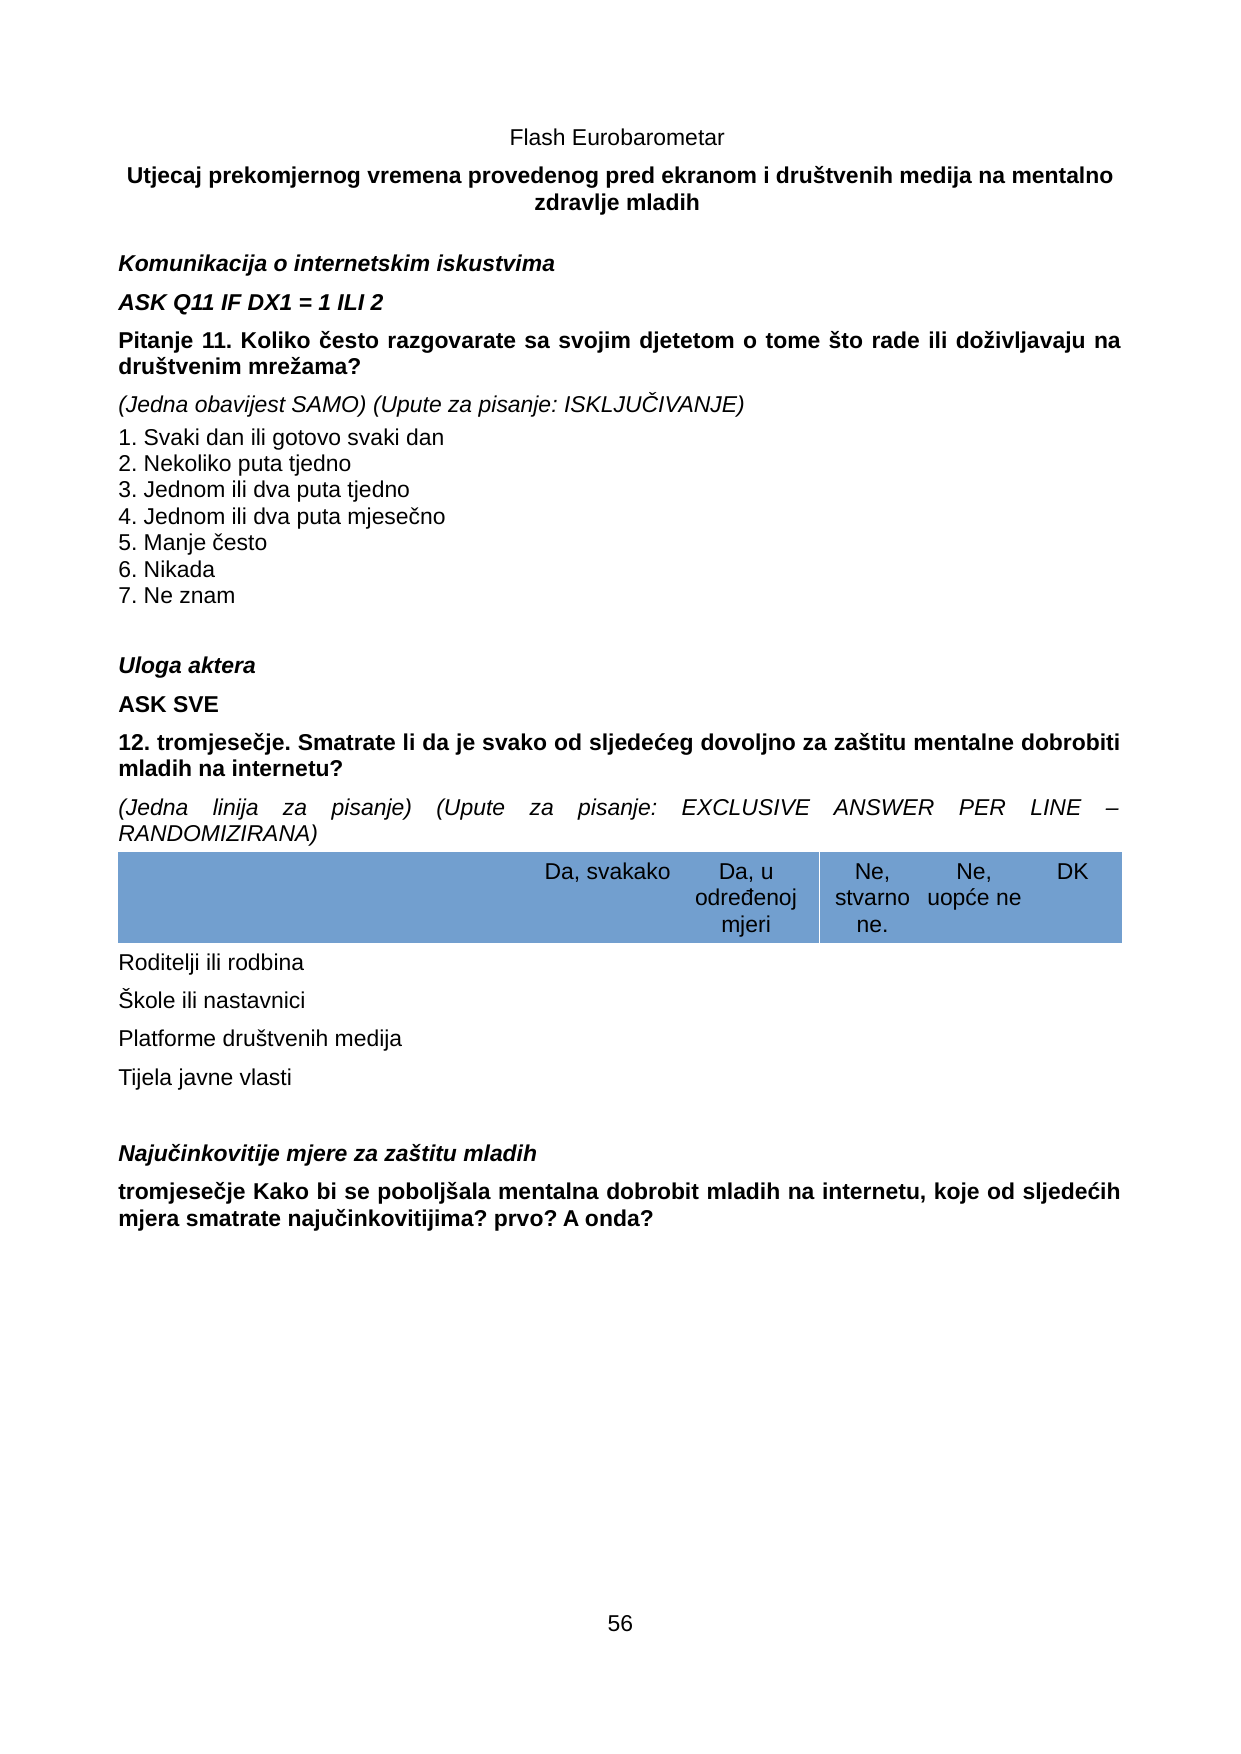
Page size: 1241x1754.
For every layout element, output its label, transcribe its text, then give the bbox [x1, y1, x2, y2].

table_cell [925, 1058, 1023, 1096]
text (Jedna obavijest SAMO) (Upute za pisanje: ISKLJUČIVANJE) [118, 391, 1122, 418]
table_cell [925, 981, 1023, 1019]
table_cell [543, 981, 672, 1019]
text Pitanje 11. Koliko često razgovarate sa svojim djetetom o tome što rade ili doživljavaju na društvenim mrežama? [118, 327, 1122, 379]
text ASK Q11 IF DX1 = 1 ILI 2 [118, 289, 1122, 315]
table_cell Platforme društvenih medija [118, 1020, 543, 1058]
table_cell [1023, 1058, 1122, 1096]
table_header DK [1023, 852, 1122, 943]
text Komunikacija o internetskim iskustvima [118, 250, 1122, 277]
table_cell [543, 943, 672, 981]
table_cell Roditelji ili rodbina [118, 943, 543, 981]
text (Jedna linija za pisanje) (Upute za pisanje: EXCLUSIVE ANSWER PER LINE – RANDOMIZIRANA) [118, 793, 1122, 846]
text 7. Ne znam [118, 582, 1122, 608]
text Uloga aktera [118, 652, 1122, 679]
table_cell [925, 1020, 1023, 1058]
table_header Da, u određenoj mjeri [672, 852, 819, 943]
table_cell [820, 943, 925, 981]
table_cell [543, 1020, 672, 1058]
table_cell [672, 943, 819, 981]
text 2. Nekoliko puta tjedno [118, 450, 1122, 476]
table_cell [672, 1058, 819, 1096]
table_cell [1023, 981, 1122, 1019]
table_cell [672, 1020, 819, 1058]
table_cell [925, 943, 1023, 981]
table_cell [543, 1058, 672, 1096]
table_cell [672, 981, 819, 1019]
text 3. Jednom ili dva puta tjedno [118, 476, 1122, 503]
table_header [118, 852, 543, 943]
table_cell [1023, 1020, 1122, 1058]
table_cell [820, 981, 925, 1019]
text Najučinkovitije mjere za zaštitu mladih [118, 1140, 1122, 1166]
table_header Ne, stvarno ne. [820, 852, 925, 943]
table_cell [820, 1020, 925, 1058]
table_cell Škole ili nastavnici [118, 981, 543, 1019]
table_header Ne, uopće ne [925, 852, 1023, 943]
table_cell Tijela javne vlasti [118, 1058, 543, 1096]
text 1. Svaki dan ili gotovo svaki dan [118, 424, 1122, 450]
text tromjesečje Kako bi se poboljšala mentalna dobrobit mladih na internetu, koje od sljedećih mjera smatrate najučinkovitijima? prvo? A onda? [118, 1178, 1122, 1231]
text 12. tromjesečje. Smatrate li da je svako od sljedećeg dovoljno za zaštitu mentalne dobrobiti mladih na internetu? [118, 729, 1122, 782]
text ASK SVE [118, 691, 1122, 717]
text 4. Jednom ili dva puta mjesečno [118, 503, 1122, 529]
text 5. Manje često [118, 529, 1122, 556]
text 6. Nikada [118, 556, 1122, 582]
table_cell [1023, 943, 1122, 981]
table_header Da, svakako [543, 852, 672, 943]
table_cell [820, 1058, 925, 1096]
